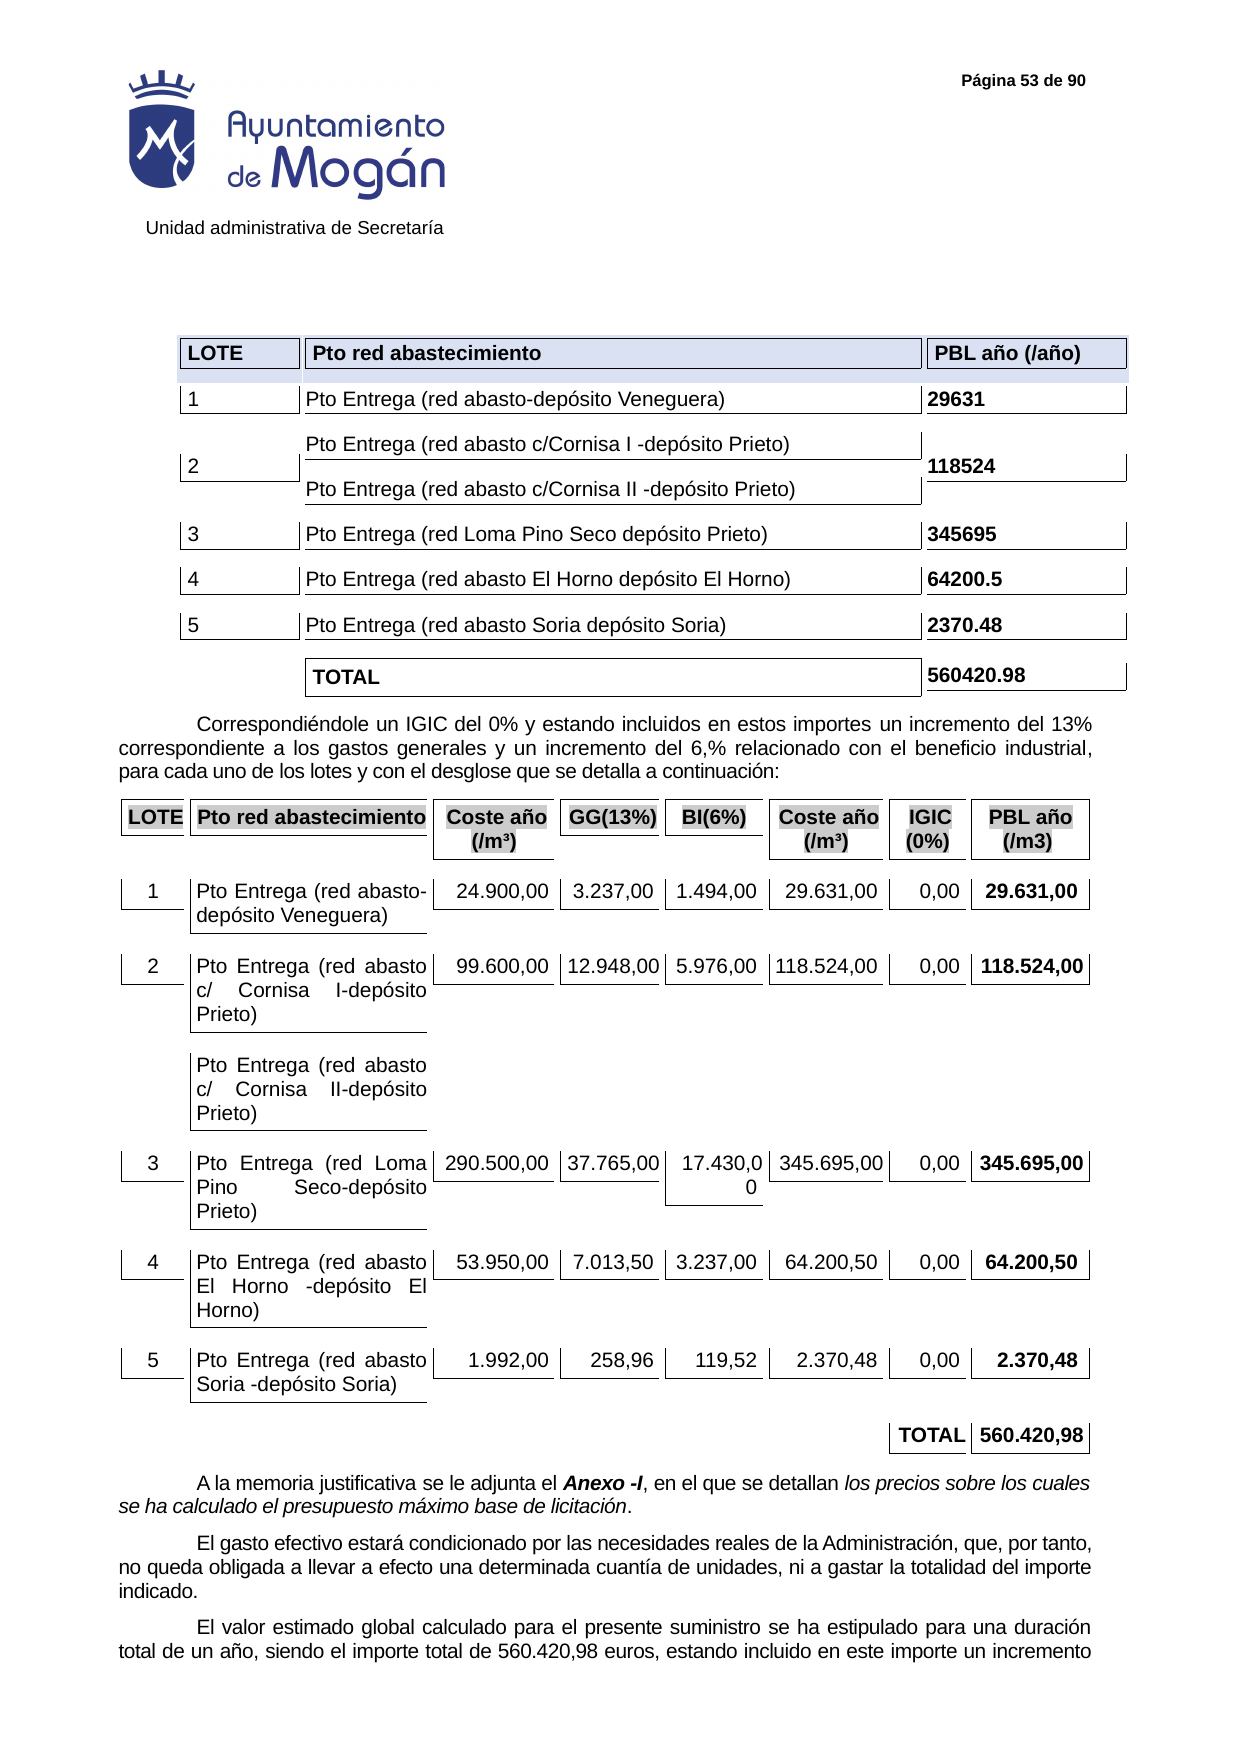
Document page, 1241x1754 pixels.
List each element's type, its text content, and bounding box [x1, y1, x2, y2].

table_cell Pto Entrega (red abasto c/Cornisa I -depósito Prieto) [303, 429, 924, 474]
table_cell [558, 1420, 662, 1470]
table_cell [118, 1420, 187, 1470]
table_cell 5.976,00 [663, 951, 766, 1148]
table_cell [1129, 429, 1152, 474]
table_cell 0,00 [886, 876, 968, 951]
table_cell Pto Entrega (red abasto-depósito Veneguera) [303, 384, 924, 429]
table_cell 64200,5 [924, 564, 1129, 609]
table_header PBL año (/m3) [969, 796, 1092, 876]
table_cell Pto Entrega (red abasto El Horno -depósito El Horno) [187, 1247, 430, 1345]
table_cell 29.631,00 [766, 876, 886, 951]
table_cell Pto Entrega (red Loma Pino Seco-depósito Prieto) [187, 1148, 430, 1247]
table_cell 345.695,00 [969, 1148, 1092, 1247]
table_cell 4 [177, 564, 302, 609]
table_cell Pto Entrega (red abasto c/Cornisa II -depósito Prieto) [303, 474, 924, 519]
table_cell 345695 [924, 519, 1129, 564]
table_cell [1129, 346, 1152, 383]
table_cell [1129, 564, 1152, 609]
table_cell [1129, 474, 1152, 519]
table_cell [1129, 384, 1152, 429]
table_cell 0,00 [886, 1247, 968, 1345]
table_cell 0,00 [886, 1148, 968, 1247]
table_cell [1129, 610, 1152, 655]
table_cell 5 [118, 1345, 187, 1420]
table_header PBL año (/año) [924, 335, 1129, 383]
table_header [1129, 335, 1152, 346]
table_cell [430, 1420, 557, 1470]
table_cell 24.900,00 [430, 876, 557, 951]
table_cell Pto Entrega (red abasto Soria -depósito Soria) [187, 1345, 430, 1420]
table_cell TOTAL [303, 655, 924, 711]
table_header Coste año (/m³) [430, 796, 557, 876]
table_cell 3.237,00 [663, 1247, 766, 1345]
table_cell 118524 [924, 429, 1129, 519]
table_header IGIC (0%) [886, 796, 968, 876]
table_cell [663, 1420, 766, 1470]
table_cell 1 [177, 384, 302, 429]
table_header Pto red abastecimiento [303, 335, 924, 383]
table_cell 2.370,48 [969, 1345, 1092, 1420]
table_cell Pto Entrega (red abasto c/ Cornisa I-depósito Prieto) [187, 951, 430, 1049]
table_cell 1.494,00 [663, 876, 766, 951]
table_cell TOTAL [886, 1420, 968, 1470]
table_cell 3 [177, 519, 302, 564]
table_cell 345.695,00 [766, 1148, 886, 1247]
table_cell 64.200,50 [969, 1247, 1092, 1345]
table_cell 2370,48 [924, 610, 1129, 655]
text A la memoria justificativa se le adjunta el Anexo -I, en el que se detallan los precios sobre los cuales se ha calculado el presupuesto máximo base de licitación. [118, 1470, 1092, 1518]
table_cell 53.950,00 [430, 1247, 557, 1345]
table_cell 560420,98 [924, 655, 1129, 711]
table_cell [766, 1420, 886, 1470]
table_header BI(6%) [663, 796, 766, 876]
table_header LOTE [177, 335, 302, 383]
table_cell Pto Entrega (red abasto-depósito Veneguera) [187, 876, 430, 951]
table_cell 118.524,00 [766, 951, 886, 1148]
table_cell 29.631,00 [969, 876, 1092, 951]
table_cell 118.524,00 [969, 951, 1092, 1148]
table_cell 0,00 [886, 1345, 968, 1420]
table_cell 17.430,00 [663, 1148, 766, 1247]
table_cell 64.200,50 [766, 1247, 886, 1345]
table_cell 3.237,00 [558, 876, 662, 951]
table_cell 290.500,00 [430, 1148, 557, 1247]
table_cell 0,00 [886, 951, 968, 1148]
table_cell 2.370,48 [766, 1345, 886, 1420]
picture [128, 70, 445, 206]
table_cell 99.600,00 [430, 951, 557, 1148]
table_cell 119,52 [663, 1345, 766, 1420]
table_cell 258,96 [558, 1345, 662, 1420]
table_header GG(13%) [558, 796, 662, 876]
table_cell 2 [177, 429, 302, 519]
table_cell 3 [118, 1148, 187, 1247]
table_cell 1 [118, 876, 187, 951]
table_header Coste año (/m³) [766, 796, 886, 876]
table_header Pto red abastecimiento [187, 796, 430, 876]
table_cell [1129, 655, 1152, 711]
table_cell 1.992,00 [430, 1345, 557, 1420]
table_cell Pto Entrega (red Loma Pino Seco depósito Prieto) [303, 519, 924, 564]
text El gasto efectivo estará condicionado por las necesidades reales de la Administración, que, por tanto, no queda obligada a llevar a efecto una determinada cuantía de unidades, ni a gastar la totalidad del importe indicado. [118, 1531, 1092, 1603]
text Correspondiéndole un IGIC del 0% y estando incluidos en estos importes un incremento del 13% correspondiente a los gastos generales y un incremento del 6,% relacionado con el beneficio industrial, para cada uno de los lotes y con el desglose que se detalla a continuación: [118, 711, 1092, 783]
table_cell Pto Entrega (red abasto c/ Cornisa II-depósito Prieto) [187, 1050, 430, 1148]
table_cell [177, 655, 302, 711]
text El valor estimado global calculado para el presente suministro se ha estipulado para una duración total de un año, siendo el importe total de 560.420,98 euros, estando incluido en este importe un incremento [118, 1615, 1092, 1663]
table_cell 4 [118, 1247, 187, 1345]
table_cell [1129, 519, 1152, 564]
table_cell Pto Entrega (red abasto Soria depósito Soria) [303, 610, 924, 655]
table_cell [187, 1420, 430, 1470]
table_cell 37.765,00 [558, 1148, 662, 1247]
table_cell 5 [177, 610, 302, 655]
table_cell 12.948,00 [558, 951, 662, 1148]
table_cell 7.013,50 [558, 1247, 662, 1345]
table_cell Pto Entrega (red abasto El Horno depósito El Horno) [303, 564, 924, 609]
table_cell 560.420,98 [969, 1420, 1092, 1470]
table_cell 29631 [924, 384, 1129, 429]
table_cell 2 [118, 951, 187, 1148]
table_header LOTE [118, 796, 187, 876]
